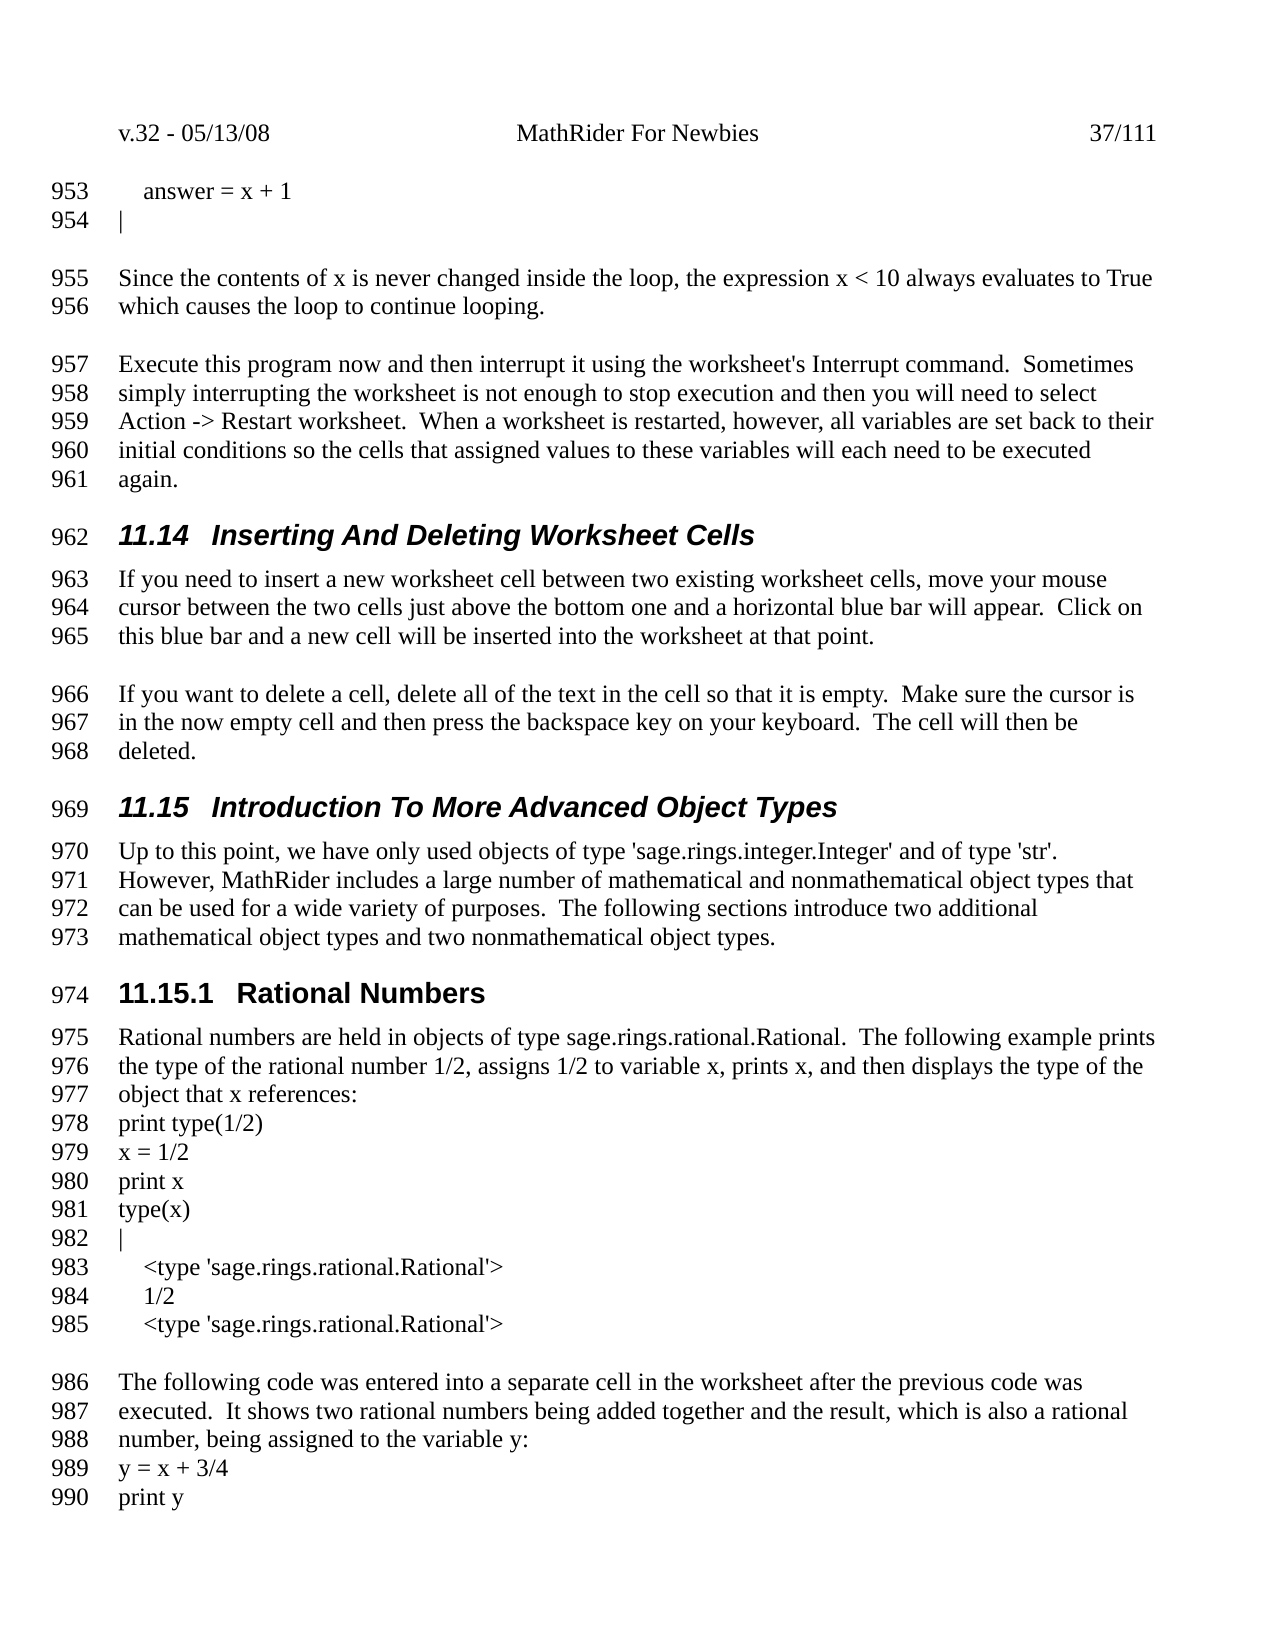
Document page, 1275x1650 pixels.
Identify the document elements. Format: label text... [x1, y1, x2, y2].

text y = x + 3/4 [118, 1453, 1157, 1482]
text Rational numbers are held in objects of type sage.rings.rational.Rational. The following example prints the type of the rational number 1/2, assigns 1/2 to variable x, prints x, and then displays the type of the object that x references: [118, 1022, 1157, 1108]
text The following code was entered into a separate cell in the worksheet after the previous code was executed. It shows two rational numbers being added together and the result, which is also a rational number, being assigned to the variable y: [118, 1367, 1157, 1453]
text If you want to delete a cell, delete all of the text in the cell so that it is empty. Make sure the cursor is in the now empty cell and then press the backspace key on your keyboard. The cell will then be deleted. [118, 679, 1157, 765]
text type(x) [118, 1194, 1157, 1223]
subtitle Introduction To More Advanced Object Types [118, 790, 1157, 823]
text <type 'sage.rings.rational.Rational'> [118, 1252, 1157, 1281]
subtitle Rational Numbers [118, 976, 1157, 1009]
text x = 1/2 [118, 1137, 1157, 1166]
text <type 'sage.rings.rational.Rational'> [118, 1309, 1157, 1338]
text answer = x + 1 [118, 176, 1157, 205]
text | [118, 1223, 1157, 1252]
text Up to this point, we have only used objects of type 'sage.rings.integer.Integer' and of type 'str'. However, MathRider includes a large number of mathematical and nonmathematical object types that can be used for a wide variety of purposes. The following sections introduce two additional mathematical object types and two nonmathematical object types. [118, 836, 1157, 951]
text Execute this program now and then interrupt it using the worksheet's Interrupt command. Sometimes simply interrupting the worksheet is not enough to stop execution and then you will need to select Action -> Restart worksheet. When a worksheet is restarted, however, all variables are set back to their initial conditions so the cells that assigned values to these variables will each need to be executed again. [118, 349, 1157, 493]
text print type(1/2) [118, 1108, 1157, 1137]
text 1/2 [118, 1281, 1157, 1309]
text Since the contents of x is never changed inside the loop, the expression x < 10 always evaluates to True which causes the loop to continue looping. [118, 263, 1157, 320]
text print x [118, 1166, 1157, 1194]
text If you need to insert a new worksheet cell between two existing worksheet cells, move your mouse cursor between the two cells just above the bottom one and a horizontal blue bar will appear. Click on this blue bar and a new cell will be inserted into the worksheet at that point. [118, 564, 1157, 650]
text print y [118, 1482, 1157, 1511]
subtitle Inserting And Deleting Worksheet Cells [118, 518, 1157, 551]
text | [118, 205, 1157, 234]
